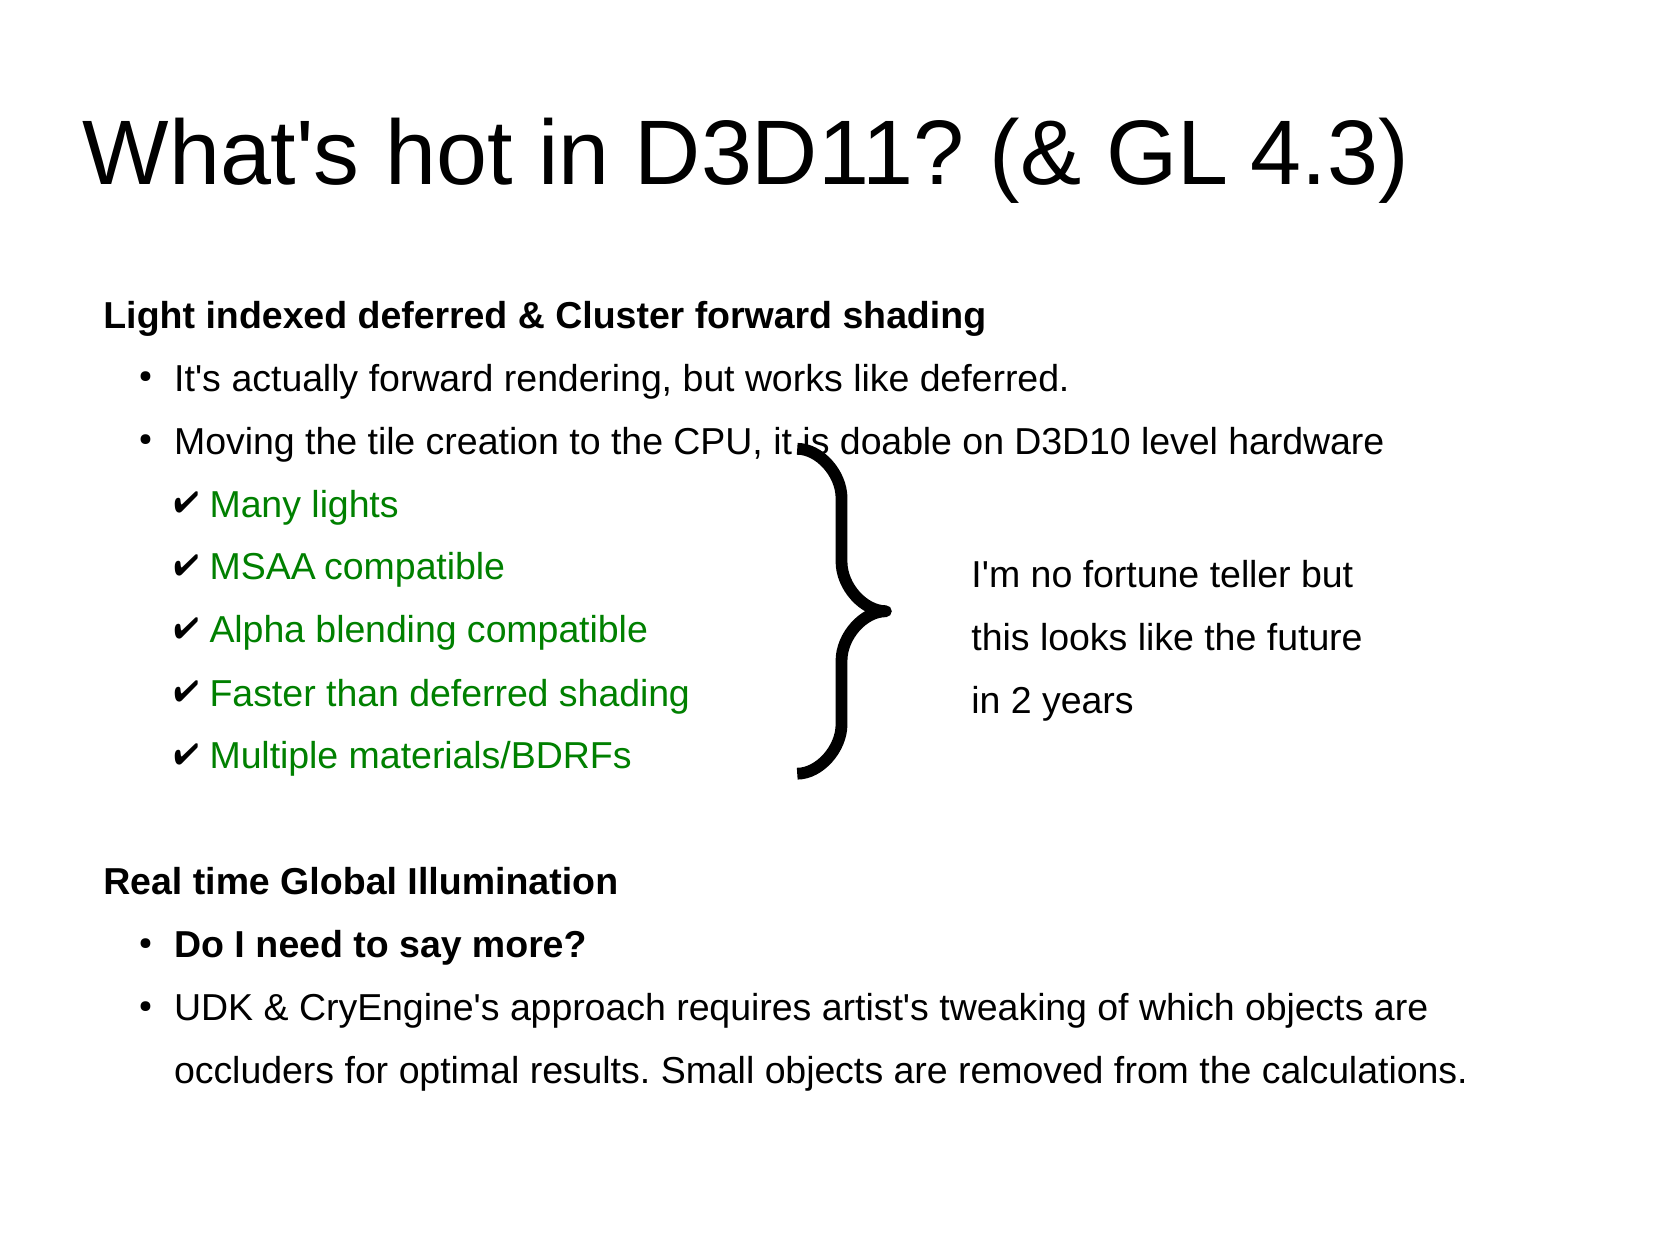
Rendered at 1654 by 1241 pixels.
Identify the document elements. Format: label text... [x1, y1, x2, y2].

text_box Light indexed deferred & Cluster forward shading It's actually forward rendering, but works like deferred. Moving the tile creation to the CPU, it is doable on D3D10 level hardware Many lights MSAA compatible Alpha blending compatible Faster than deferred shading Multiple materials/BDRFs Real time Global Illumination Do I need to say more? UDK & CryEngine's approach requires artist's tweaking of which objects are occluders for optimal results. Small objects are removed from the calculations. [88, 265, 1536, 1085]
title What's hot in D3D11? (& GL 4.3) [82, 49, 1571, 257]
